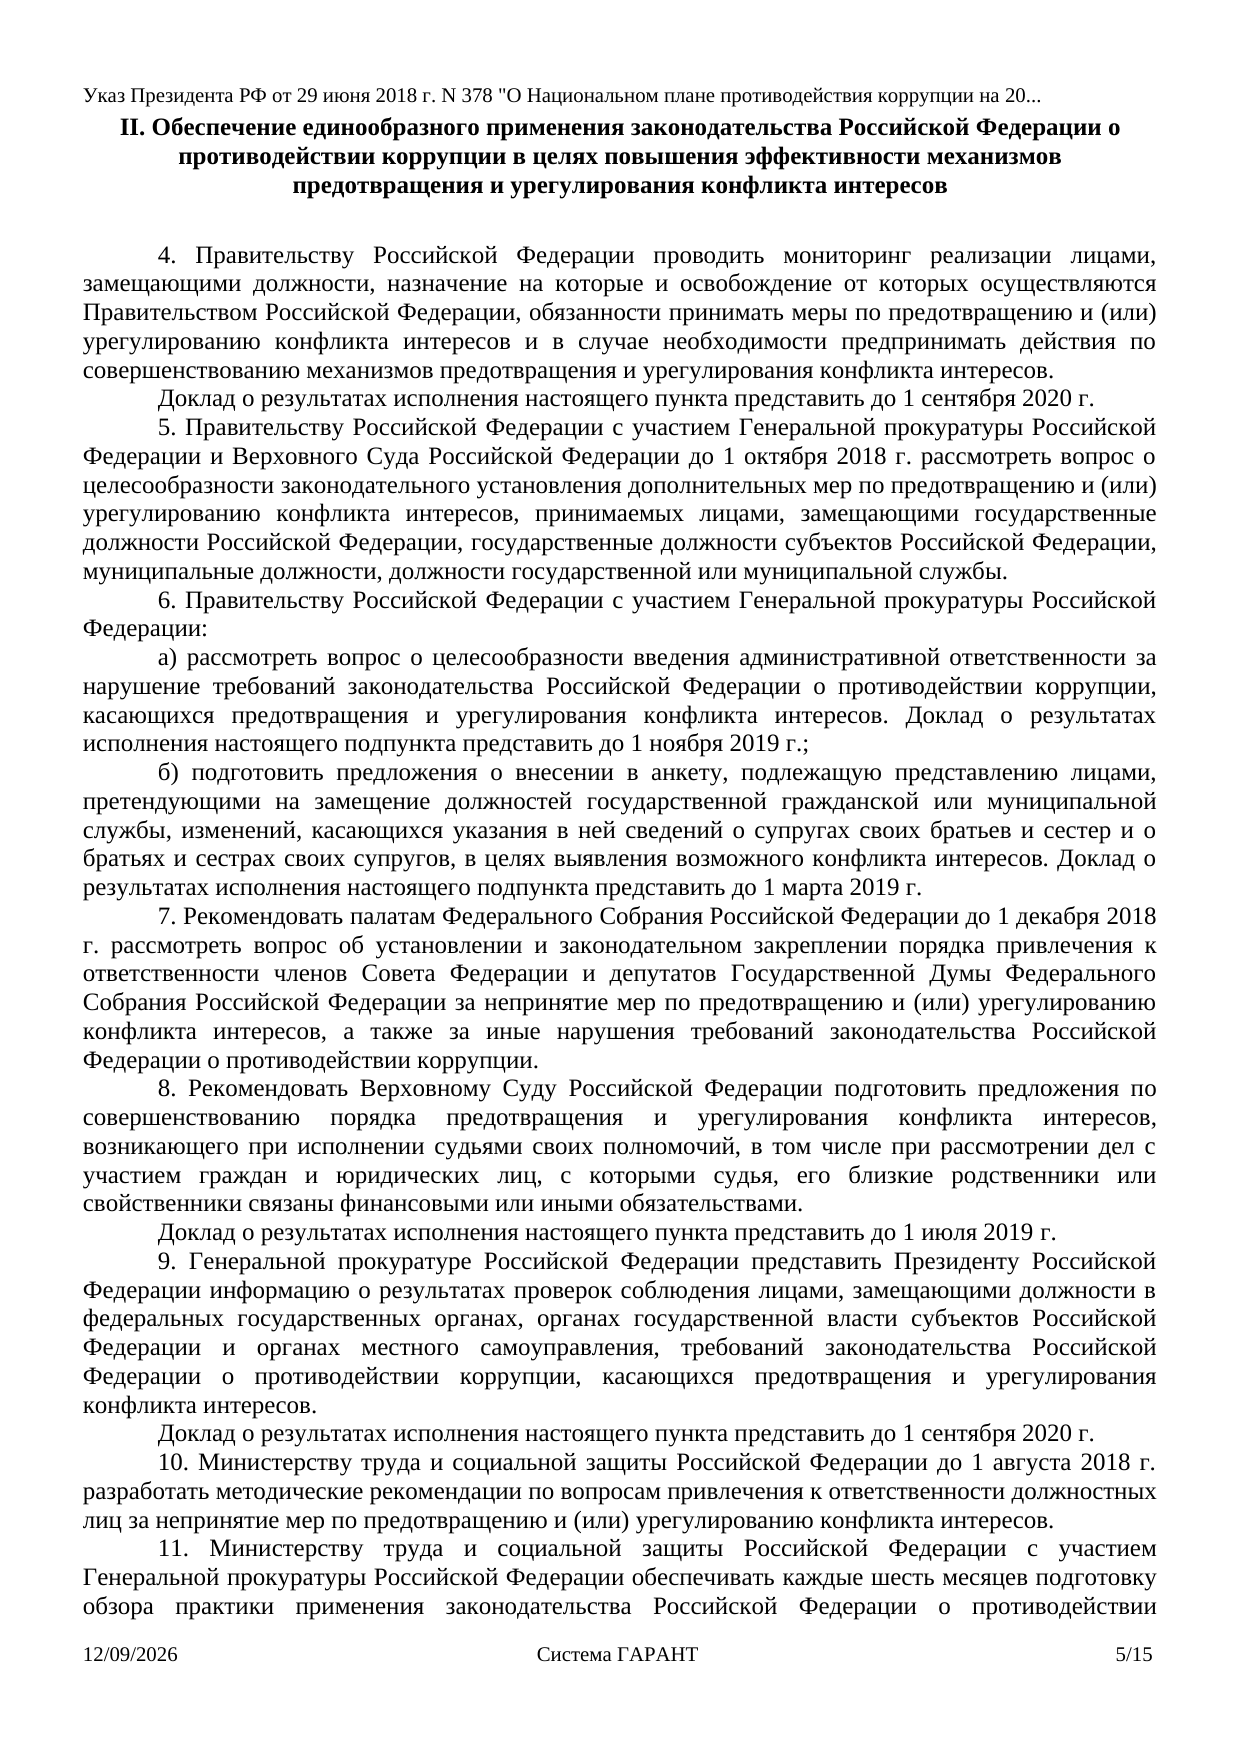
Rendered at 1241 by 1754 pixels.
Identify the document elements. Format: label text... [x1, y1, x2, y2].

text 8. Рекомендовать Верховному Суду Российской Федерации подготовить предложения по совершенствованию порядка предотвращения и урегулирования конфликта интересов, возникающего при исполнении судьями своих полномочий, в том числе при рассмотрении дел с участием граждан и юридических лиц, с которыми судья, его близкие родственники или свойственники связаны финансовыми или иными обязательствами. [83, 1073, 1157, 1217]
text 5. Правительству Российской Федерации с участием Генеральной прокуратуры Российской Федерации и Верховного Суда Российской Федерации до 1 октября 2018 г. рассмотреть вопрос о целесообразности законодательного установления дополнительных мер по предотвращению и (или) урегулированию конфликта интересов, принимаемых лицами, замещающими государственные должности Российской Федерации, государственные должности субъектов Российской Федерации, муниципальные должности, должности государственной или муниципальной службы. [83, 412, 1157, 585]
text Доклад о результатах исполнения настоящего пункта представить до 1 сентября 2020 г. [83, 383, 1157, 412]
text 11. Министерству труда и социальной защиты Российской Федерации с участием Генеральной прокуратуры Российской Федерации обеспечивать каждые шесть месяцев подготовку обзора практики применения законодательства Российской Федерации о противодействии [83, 1533, 1157, 1620]
text 10. Министерству труда и социальной защиты Российской Федерации до 1 августа 2018 г. разработать методические рекомендации по вопросам привлечения к ответственности должностных лиц за непринятие мер по предотвращению и (или) урегулированию конфликта интересов. [83, 1447, 1157, 1533]
subtitle II. Обеспечение единообразного применения законодательства Российской Федерации о противодействии коррупции в целях повышения эффективности механизмов предотвращения и урегулирования конфликта интересов [83, 112, 1157, 198]
text б) подготовить предложения о внесении в анкету, подлежащую представлению лицами, претендующими на замещение должностей государственной гражданской или муниципальной службы, изменений, касающихся указания в ней сведений о супругах своих братьев и сестер и о братьях и сестрах своих супругов, в целях выявления возможного конфликта интересов. Доклад о результатах исполнения настоящего подпункта представить до 1 марта 2019 г. [83, 757, 1157, 901]
text 6. Правительству Российской Федерации с участием Генеральной прокуратуры Российской Федерации: [83, 585, 1157, 642]
text 7. Рекомендовать палатам Федерального Собрания Российской Федерации до 1 декабря 2018 г. рассмотреть вопрос об установлении и законодательном закреплении порядка привлечения к ответственности членов Совета Федерации и депутатов Государственной Думы Федерального Собрания Российской Федерации за непринятие мер по предотвращению и (или) урегулированию конфликта интересов, а также за иные нарушения требований законодательства Российской Федерации о противодействии коррупции. [83, 901, 1157, 1073]
text Доклад о результатах исполнения настоящего пункта представить до 1 июля 2019 г. [83, 1217, 1157, 1246]
text 9. Генеральной прокуратуре Российской Федерации представить Президенту Российской Федерации информацию о результатах проверок соблюдения лицами, замещающими должности в федеральных государственных органах, органах государственной власти субъектов Российской Федерации и органах местного самоуправления, требований законодательства Российской Федерации о противодействии коррупции, касающихся предотвращения и урегулирования конфликта интересов. [83, 1246, 1157, 1418]
text а) рассмотреть вопрос о целесообразности введения административной ответственности за нарушение требований законодательства Российской Федерации о противодействии коррупции, касающихся предотвращения и урегулирования конфликта интересов. Доклад о результатах исполнения настоящего подпункта представить до 1 ноября 2019 г.; [83, 642, 1157, 757]
text 4. Правительству Российской Федерации проводить мониторинг реализации лицами, замещающими должности, назначение на которые и освобождение от которых осуществляются Правительством Российской Федерации, обязанности принимать меры по предотвращению и (или) урегулированию конфликта интересов и в случае необходимости предпринимать действия по совершенствованию механизмов предотвращения и урегулирования конфликта интересов. [83, 240, 1157, 383]
text Доклад о результатах исполнения настоящего пункта представить до 1 сентября 2020 г. [83, 1418, 1157, 1447]
